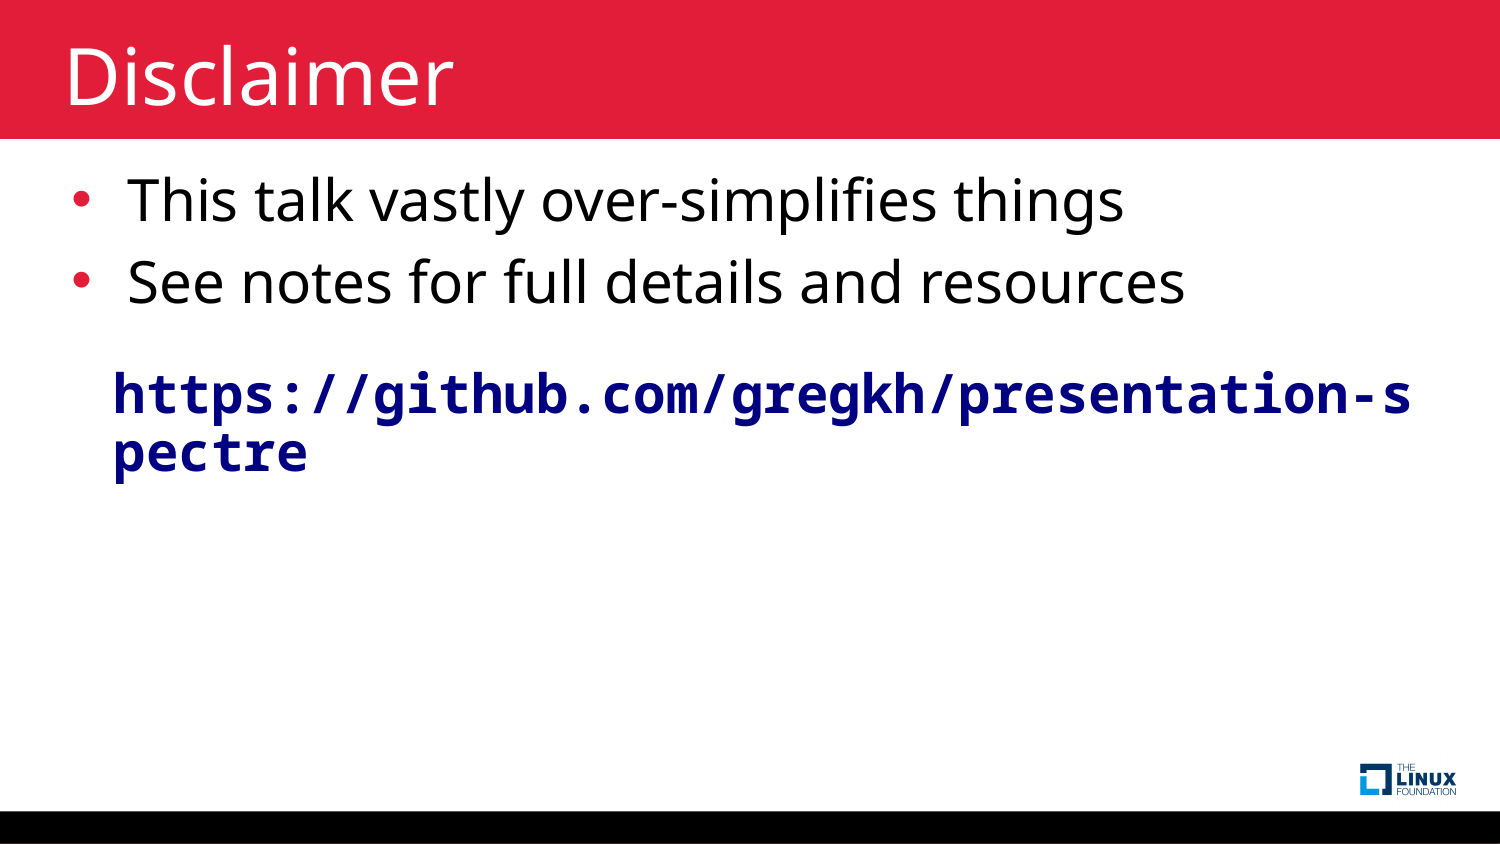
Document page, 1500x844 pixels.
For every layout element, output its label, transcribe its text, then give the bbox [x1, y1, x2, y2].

list This talk vastly over-simplifies things See notes for full details and resources [56, 155, 1423, 376]
picture [1388, 753, 1426, 799]
title Disclaimer [48, 7, 1425, 140]
text_box https://github.com/gregkh/presentation-spectre [99, 348, 1435, 456]
